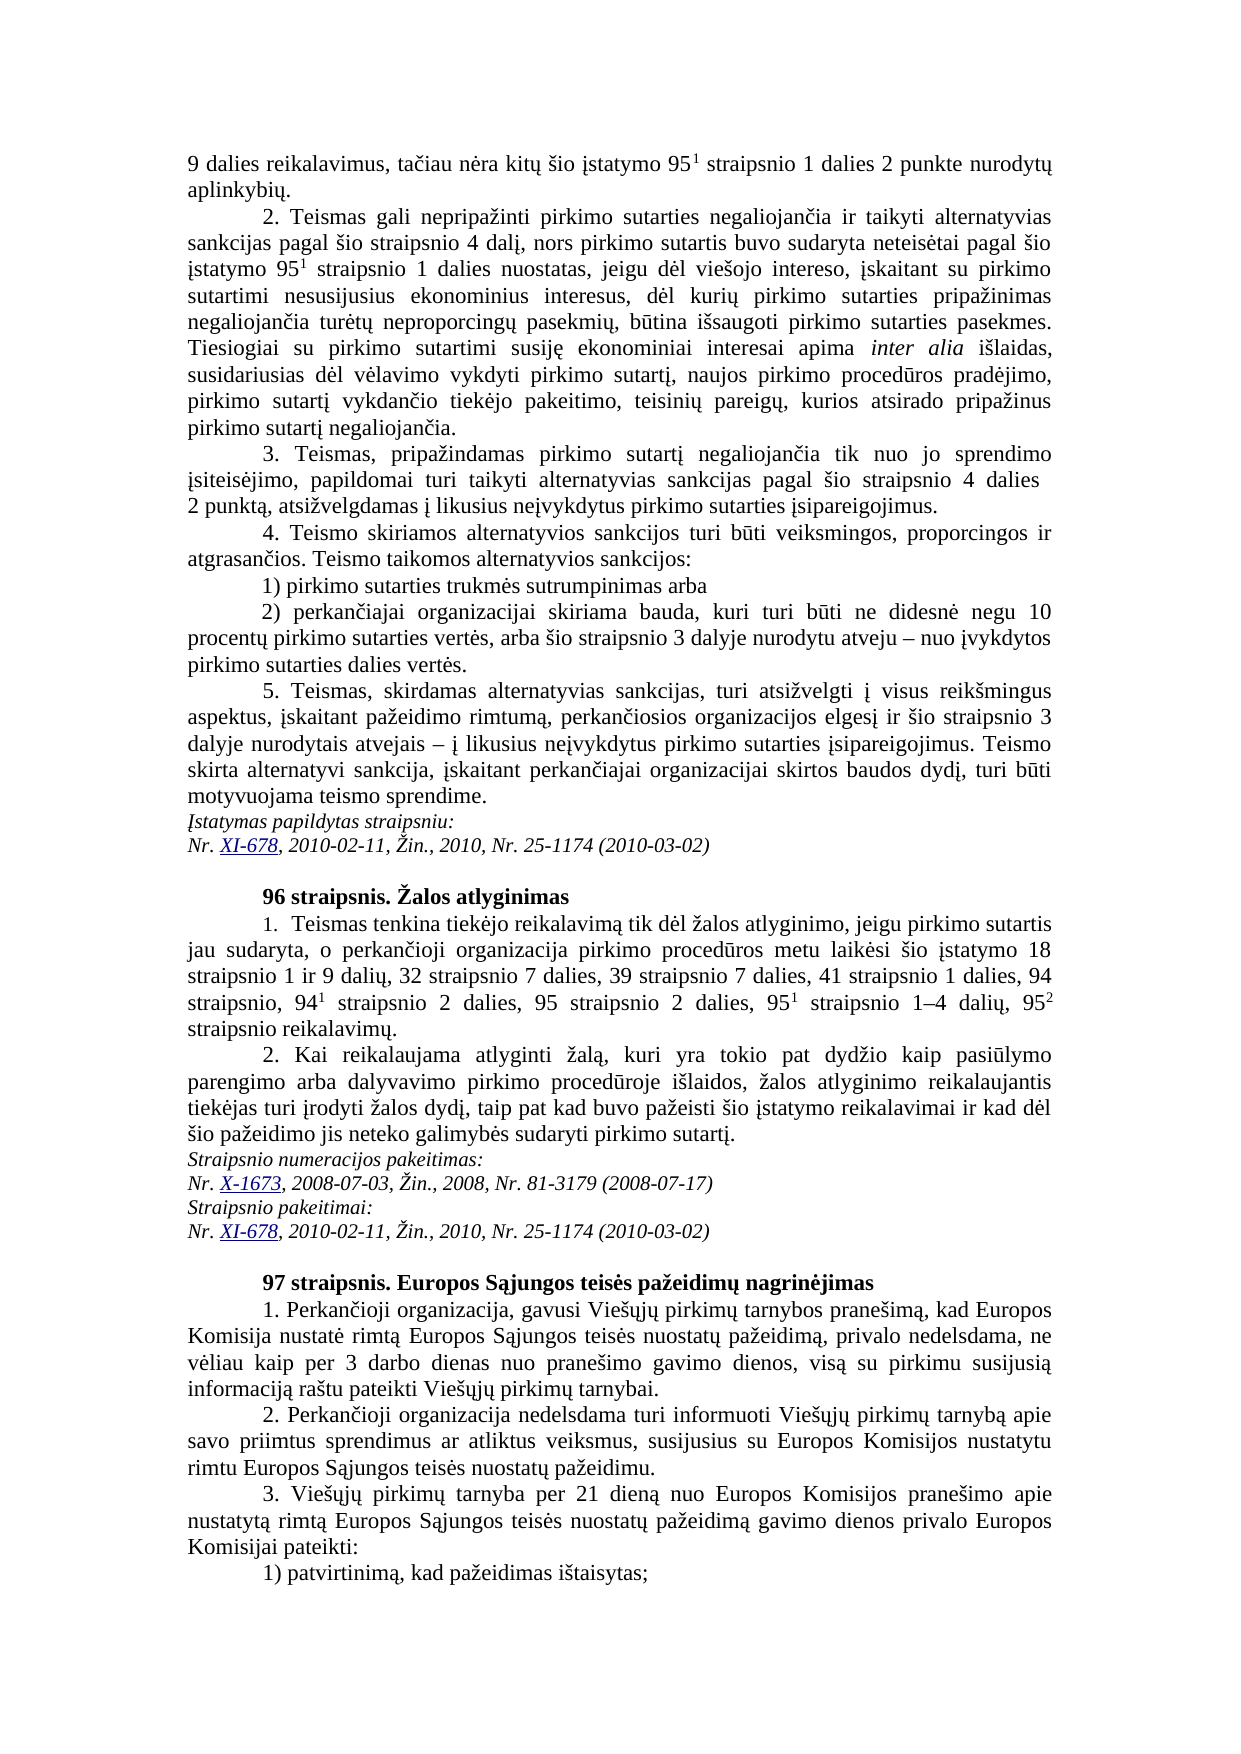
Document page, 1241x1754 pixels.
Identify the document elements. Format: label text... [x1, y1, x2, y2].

text Nr. XI-678, 2010-02-11, Žin., 2010, Nr. 25-1174 (2010-03-02) [187, 1219, 1053, 1243]
text Nr. X-1673, 2008-07-03, Žin., 2008, Nr. 81-3179 (2008-07-17) [187, 1171, 1053, 1195]
text 2. Kai reikalaujama atlyginti žalą, kuri yra tokio pat dydžio kaip pasiūlymo parengimo arba dalyvavimo pirkimo procedūroje išlaidos, žalos atlyginimo reikalaujantis tiekėjas turi įrodyti žalos dydį, taip pat kad buvo pažeisti šio įstatymo reikalavimai ir kad dėl šio pažeidimo jis neteko galimybės sudaryti pirkimo sutartį. [187, 1041, 1053, 1147]
list 3. Teismas, pripažindamas pirkimo sutartį negaliojančia tik nuo jo sprendimo įsiteisėjimo, papildomai turi taikyti alternatyvias sankcijas pagal šio straipsnio 4 dalies 2 punktą, atsižvelgdamas į likusius neįvykdytus pirkimo sutarties įsipareigojimus. [187, 440, 1053, 519]
list 4. Teismo skiriamos alternatyvios sankcijos turi būti veiksmingos, proporcingos ir atgrasančios. Teismo taikomos alternatyvios sankcijos: [187, 519, 1053, 572]
text Nr. XI-678, 2010-02-11, Žin., 2010, Nr. 25-1174 (2010-03-02) [187, 833, 1053, 857]
text 5. Teismas, skirdamas alternatyvias sankcijas, turi atsižvelgti į visus reikšmingus aspektus, įskaitant pažeidimo rimtumą, perkančiosios organizacijos elgesį ir šio straipsnio 3 dalyje nurodytais atvejais – į likusius neįvykdytus pirkimo sutarties įsipareigojimus. Teismo skirta alternatyvi sankcija, įskaitant perkančiajai organizacijai skirtos baudos dydį, turi būti motyvuojama teismo sprendime. [187, 677, 1053, 809]
text Straipsnio numeracijos pakeitimas: [187, 1147, 1053, 1171]
list 2) perkančiajai organizacijai skiriama bauda, kuri turi būti ne didesnė negu 10 procentų pirkimo sutarties vertės, arba šio straipsnio 3 dalyje nurodytu atveju – nuo įvykdytos pirkimo sutarties dalies vertės. [187, 598, 1053, 677]
list 2. Teismas gali nepripažinti pirkimo sutarties negaliojančia ir taikyti alternatyvias sankcijas pagal šio straipsnio 4 dalį, nors pirkimo sutartis buvo sudaryta neteisėtai pagal šio įstatymo 951 straipsnio 1 dalies nuostatas, jeigu dėl viešojo intereso, įskaitant su pirkimo sutartimi nesusijusius ekonominius interesus, dėl kurių pirkimo sutarties pripažinimas negaliojančia turėtų neproporcingų pasekmių, būtina išsaugoti pirkimo sutarties pasekmes. Tiesiogiai su pirkimo sutartimi susiję ekonominiai interesai apima inter alia išlaidas, susidariusias dėl vėlavimo vykdyti pirkimo sutartį, naujos pirkimo procedūros pradėjimo, pirkimo sutartį vykdančio tiekėjo pakeitimo, teisinių pareigų, kurios atsirado pripažinus pirkimo sutartį negaliojančia. [187, 203, 1053, 440]
list Teismas tenkina tiekėjo reikalavimą tik dėl žalos atlyginimo, jeigu pirkimo sutartis jau sudaryta, o perkančioji organizacija pirkimo procedūros metu laikėsi šio įstatymo 18 straipsnio 1 ir 9 dalių, 32 straipsnio 7 dalies, 39 straipsnio 7 dalies, 41 straipsnio 1 dalies, 94 straipsnio, 941 straipsnio 2 dalies, 95 straipsnio 2 dalies, 951 straipsnio 1–4 dalių, 952 straipsnio reikalavimų. [187, 910, 1053, 1041]
text 96 straipsnis. Žalos atlyginimas [187, 883, 1053, 910]
list 9 dalies reikalavimus, tačiau nėra kitų šio įstatymo 951 straipsnio 1 dalies 2 punkte nurodytų aplinkybių. [187, 150, 1053, 203]
text 1. Perkančioji organizacija, gavusi Viešųjų pirkimų tarnybos pranešimą, kad Europos Komisija nustatė rimtą Europos Sąjungos teisės nuostatų pažeidimą, privalo nedelsdama, ne vėliau kaip per 3 darbo dienas nuo pranešimo gavimo dienos, visą su pirkimu susijusią informaciją raštu pateikti Viešųjų pirkimų tarnybai. [187, 1296, 1053, 1401]
text 3. Viešųjų pirkimų tarnyba per 21 dieną nuo Europos Komisijos pranešimo apie nustatytą rimtą Europos Sąjungos teisės nuostatų pažeidimą gavimo dienos privalo Europos Komisijai pateikti: [187, 1480, 1053, 1559]
text Įstatymas papildytas straipsniu: [187, 809, 1053, 833]
text Straipsnio pakeitimai: [187, 1195, 1053, 1219]
text 1) patvirtinimą, kad pažeidimas ištaisytas; [187, 1559, 1053, 1586]
list 1) pirkimo sutarties trukmės sutrumpinimas arba [187, 572, 1053, 598]
text 2. Perkančioji organizacija nedelsdama turi informuoti Viešųjų pirkimų tarnybą apie savo priimtus sprendimus ar atliktus veiksmus, susijusius su Europos Komisijos nustatytu rimtu Europos Sąjungos teisės nuostatų pažeidimu. [187, 1401, 1053, 1480]
text 97 straipsnis. Europos Sąjungos teisės pažeidimų nagrinėjimas [187, 1269, 1053, 1296]
